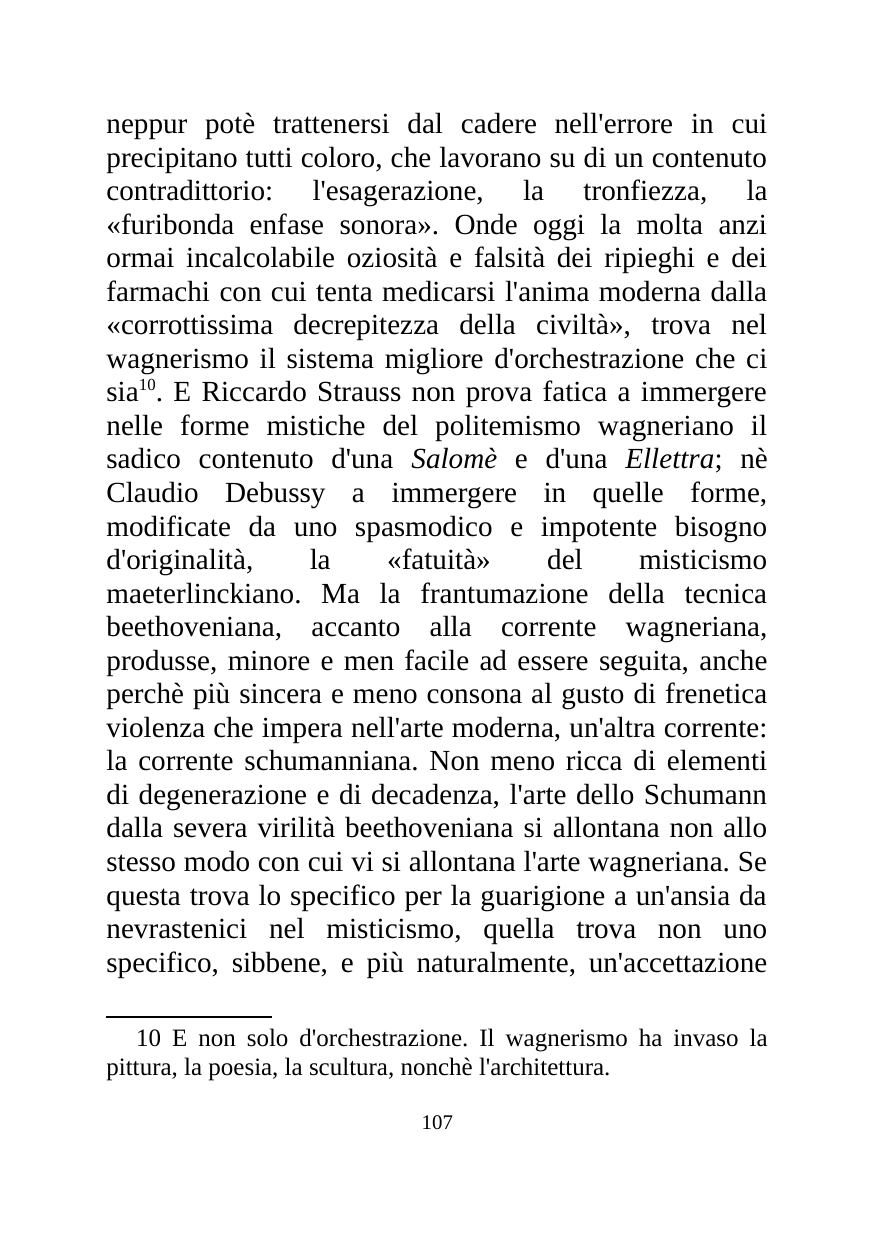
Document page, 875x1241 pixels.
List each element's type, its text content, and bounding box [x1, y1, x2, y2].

text E non solo d'orchestrazione. Il wagnerismo ha invaso la pittura, la poesia, la scultura, nonchè l'architettura. [106, 1023, 768, 1080]
text neppur potè trattenersi dal cadere nell'errore in cui precipitano tutti coloro, che lavorano su di un contenuto contradittorio: l'esagerazione, la tronfiezza, la «furibonda enfase sonora». Onde oggi la molta anzi ormai incalcolabile oziosità e falsità dei ripieghi e dei farmachi con cui tenta medicarsi l'anima moderna dalla «corrottissima decrepitezza della civiltà», trova nel wagnerismo il sistema migliore d'orchestrazione che ci sia. E Riccardo Strauss non prova fatica a immergere nelle forme mistiche del politemismo wagneriano il sadico contenuto d'una Salomè e d'una Ellettra; nè Claudio Debussy a immergere in quelle forme, modificate da uno spasmodico e impotente bisogno d'originalità, la «fatuità» del misticismo maeterlinckiano. Ma la frantumazione della tecnica beethoveniana, accanto alla corrente wagneriana, produsse, minore e men facile ad essere seguita, anche perchè più sincera e meno consona al gusto di frenetica violenza che impera nell'arte moderna, un'altra corrente: la corrente schumanniana. Non meno ricca di elementi di degenerazione e di decadenza, l'arte dello Schumann dalla severa virilità beethoveniana si allontana non allo stesso modo con cui vi si allontana l'arte wagneriana. Se questa trova lo specifico per la guarigione a un'ansia da nevrastenici nel misticismo, quella trova non uno specifico, sibbene, e più naturalmente, un'accettazione [106, 106, 768, 978]
